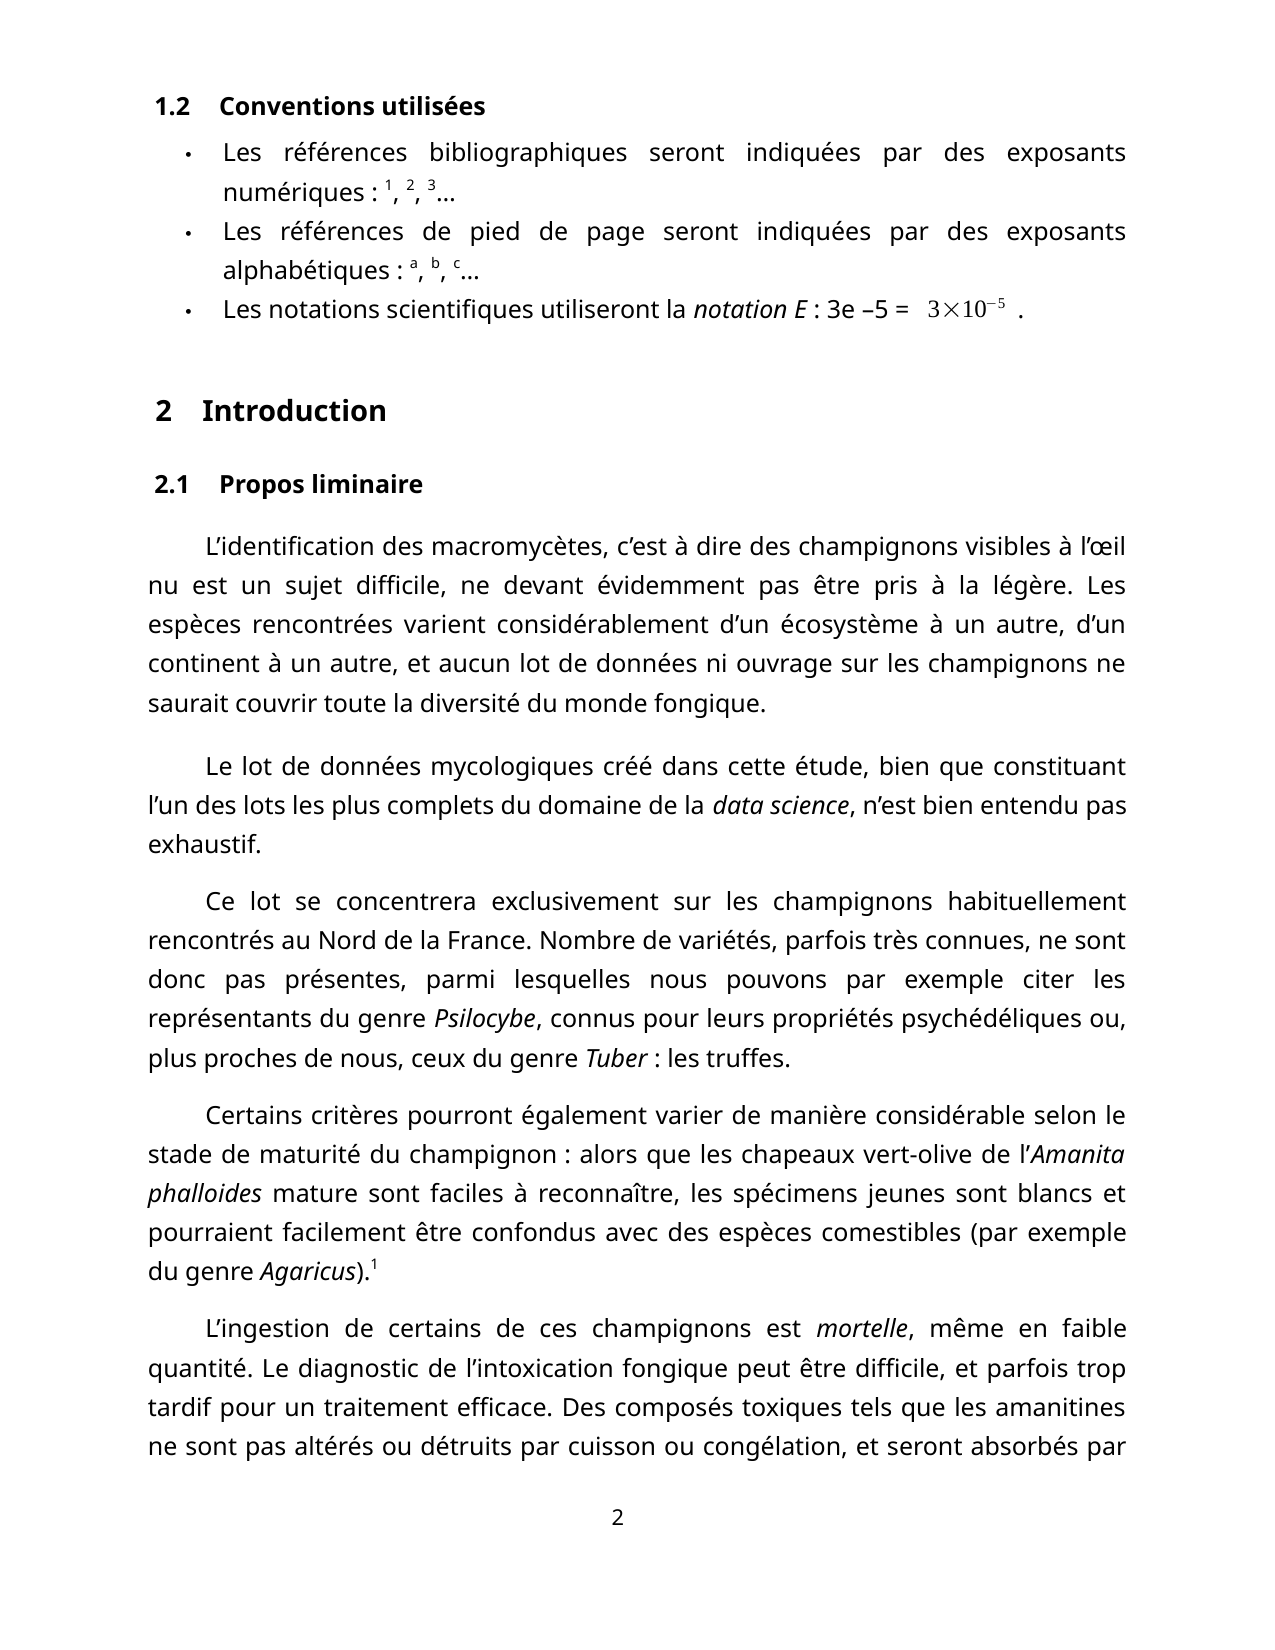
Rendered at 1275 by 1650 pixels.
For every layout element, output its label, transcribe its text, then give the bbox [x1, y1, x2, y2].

text Ce lot se concentrera exclusivement sur les champignons habituellement rencontrés au Nord de la France. Nombre de variétés, parfois très connues, ne sont donc pas présentes, parmi lesquelles nous pouvons par exemple citer les représentants du genre Psilocybe, connus pour leurs propriétés psychédéliques ou, plus proches de nous, ceux du genre Tuber : les truffes. [148, 883, 1127, 1074]
text L’ingestion de certains de ces champignons est mortelle, même en faible quantité. Le diagnostic de l’intoxication fongique peut être difficile, et parfois trop tardif pour un traitement efficace. Des composés toxiques tels que les amanitines ne sont pas altérés ou détruits par cuisson ou congélation, et seront absorbés par [148, 1311, 1127, 1463]
text Le lot de données mycologiques créé dans cette étude, bien que constituant l’un des lots les plus complets du domaine de la data science, n’est bien entendu pas exhaustif. [148, 748, 1127, 861]
list Les références bibliographiques seront indiquées par des exposants numériques : 1, 2, 3… [185, 135, 1127, 208]
subtitle Propos liminaire [148, 467, 1127, 501]
list Les notations scientifiques utiliseront la notation E : 3e –5 = . [185, 292, 1127, 326]
text Certains critères pourront également varier de manière considérable selon le stade de maturité du champignon : alors que les chapeaux vert-olive de l’Amanita phalloides mature sont faciles à reconnaître, les spécimens jeunes sont blancs et pourraient facilement être confondus avec des espèces comestibles (par exemple du genre Agaricus).1 [148, 1097, 1127, 1288]
list Les références de pied de page seront indiquées par des exposants alphabétiques : a, b, c… [185, 213, 1127, 287]
subtitle Conventions utilisées [148, 88, 1127, 123]
subtitle Introduction [148, 390, 1127, 430]
text L’identification des macromycètes, c’est à dire des champignons visibles à l’œil nu est un sujet difficile, ne devant évidemment pas être pris à la légère. Les espèces rencontrées varient considérablement d’un écosystème à un autre, d’un continent à un autre, et aucun lot de données ni ouvrage sur les champignons ne saurait couvrir toute la diversité du monde fongique. [148, 528, 1127, 719]
